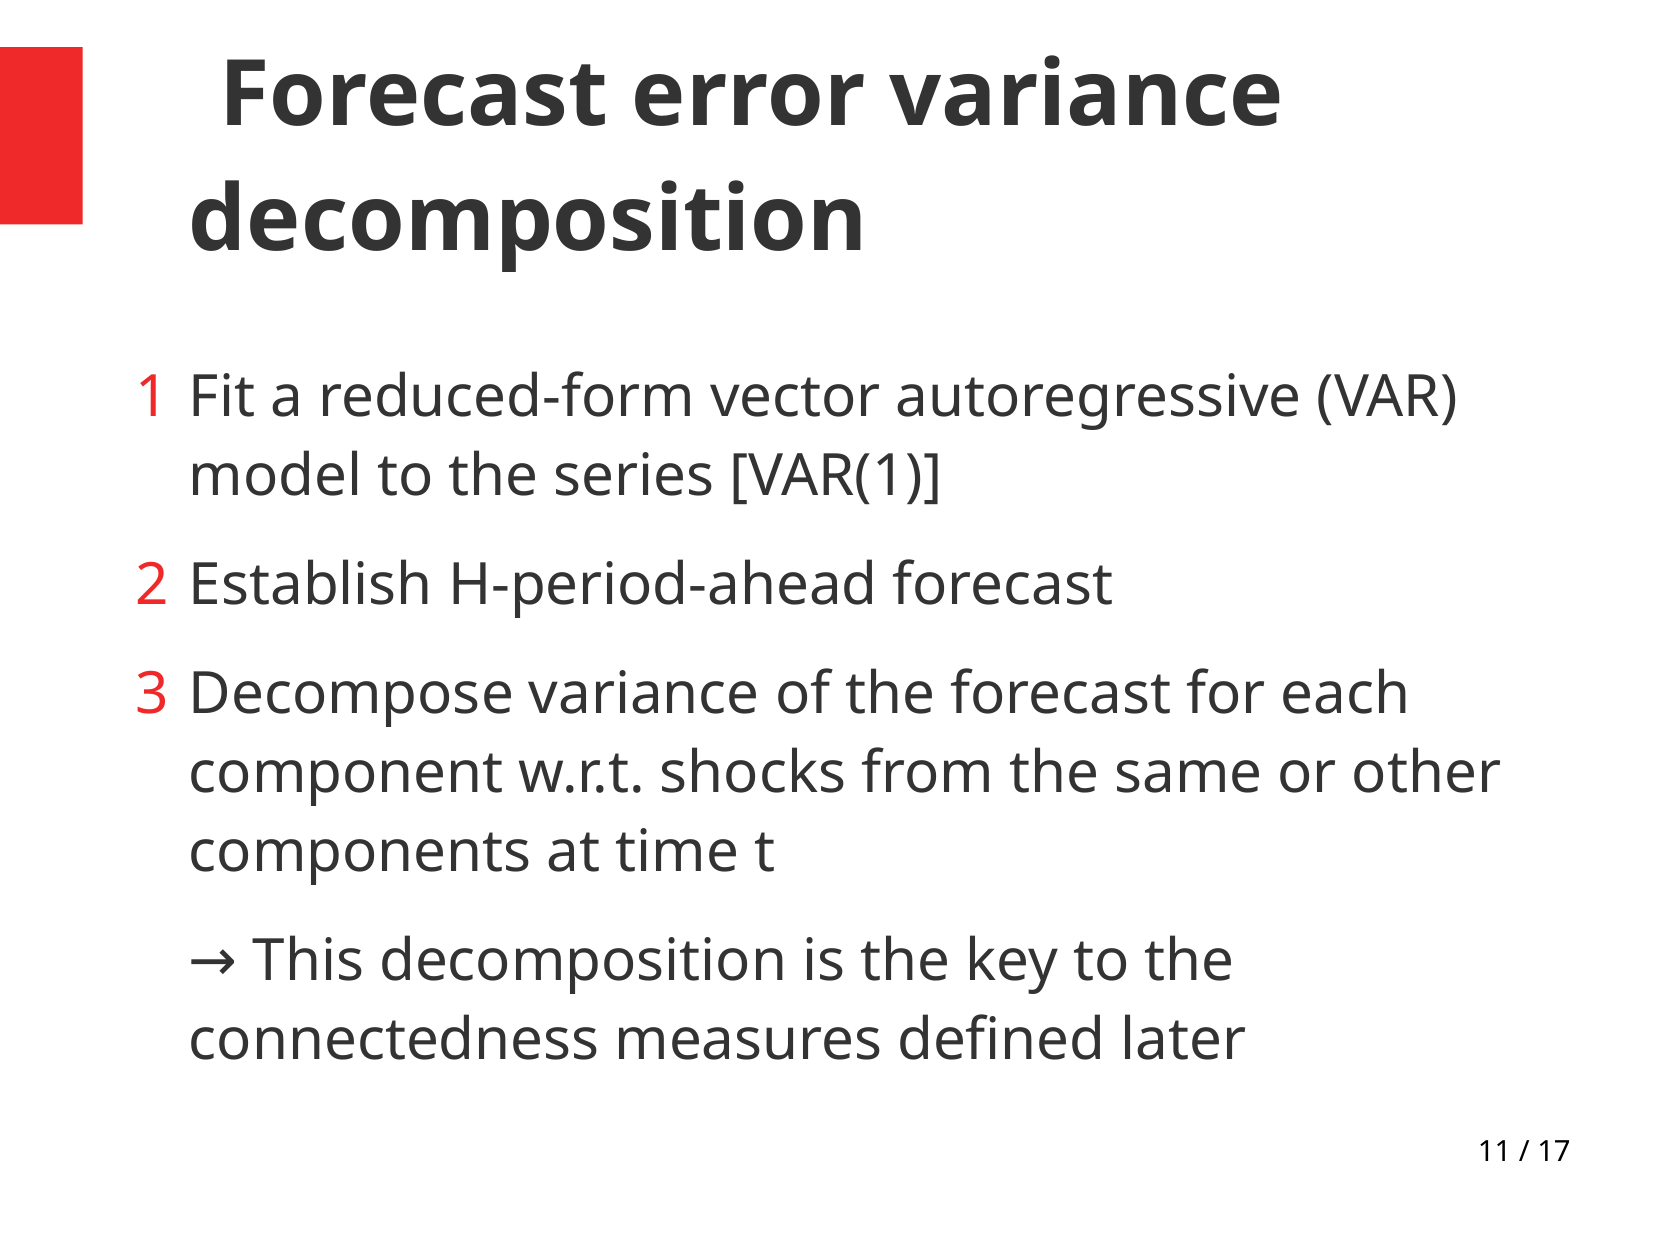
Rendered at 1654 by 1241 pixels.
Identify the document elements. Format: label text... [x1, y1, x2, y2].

title Forecast error variance decomposition [118, 27, 1571, 278]
list Fit a reduced-form vector autoregressive (VAR) model to the series [VAR(1)] Establish H-period-ahead forecast Decompose variance of the forecast for each component w.r.t. shocks from the same or other components at time t → This decomposition is the key to the connectedness measures defined later [118, 354, 1536, 1074]
